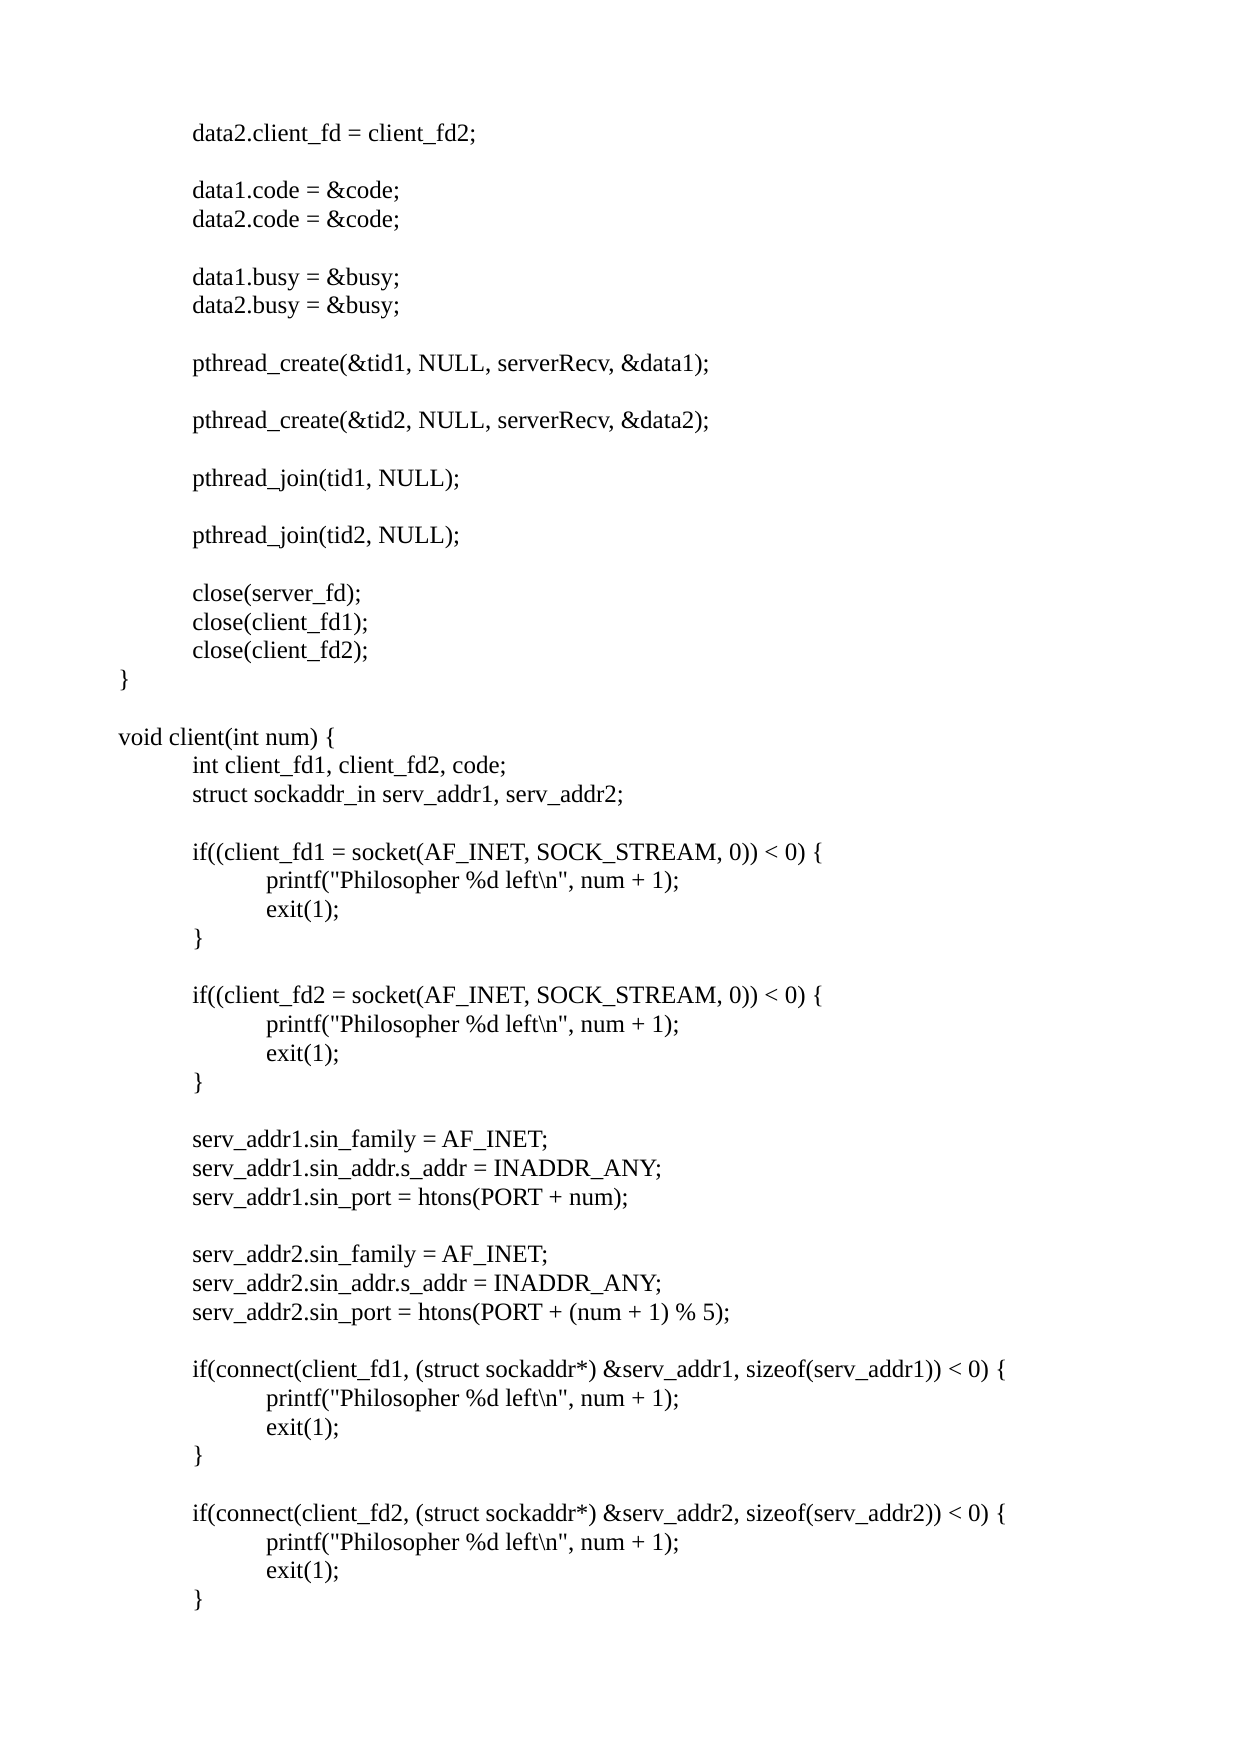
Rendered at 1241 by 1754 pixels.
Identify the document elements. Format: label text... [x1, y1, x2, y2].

text pthread_join(tid1, NULL); [118, 463, 1122, 492]
text exit(1); [118, 1556, 1122, 1584]
text int client_fd1, client_fd2, code; [118, 751, 1122, 779]
text serv_addr1.sin_family = AF_INET; [118, 1124, 1122, 1153]
text data1.busy = &busy; [118, 262, 1122, 291]
text close(server_fd); [118, 578, 1122, 607]
text } [118, 923, 1122, 952]
text close(client_fd1); [118, 607, 1122, 636]
text data1.code = &code; [118, 176, 1122, 204]
text data2.code = &code; [118, 204, 1122, 233]
text pthread_create(&tid1, NULL, serverRecv, &data1); [118, 348, 1122, 377]
text serv_addr2.sin_addr.s_addr = INADDR_ANY; [118, 1268, 1122, 1297]
text exit(1); [118, 894, 1122, 923]
text void client(int num) { [118, 722, 1122, 751]
text pthread_join(tid2, NULL); [118, 521, 1122, 549]
text close(client_fd2); [118, 636, 1122, 664]
text exit(1); [118, 1038, 1122, 1067]
text if((client_fd1 = socket(AF_INET, SOCK_STREAM, 0)) < 0) { [118, 837, 1122, 866]
text if(connect(client_fd1, (struct sockaddr*) &serv_addr1, sizeof(serv_addr1)) < 0) { [118, 1354, 1122, 1383]
text if((client_fd2 = socket(AF_INET, SOCK_STREAM, 0)) < 0) { [118, 981, 1122, 1009]
text } [118, 1441, 1122, 1469]
text } [118, 1584, 1122, 1613]
text printf("Philosopher %d left\n", num + 1); [118, 1383, 1122, 1412]
text exit(1); [118, 1412, 1122, 1441]
text printf("Philosopher %d left\n", num + 1); [118, 1527, 1122, 1556]
text serv_addr1.sin_addr.s_addr = INADDR_ANY; [118, 1153, 1122, 1182]
text if(connect(client_fd2, (struct sockaddr*) &serv_addr2, sizeof(serv_addr2)) < 0) { [118, 1498, 1122, 1527]
text } [118, 1067, 1122, 1096]
text data2.client_fd = client_fd2; [118, 118, 1122, 147]
text serv_addr2.sin_port = htons(PORT + (num + 1) % 5); [118, 1297, 1122, 1326]
text pthread_create(&tid2, NULL, serverRecv, &data2); [118, 406, 1122, 434]
text serv_addr2.sin_family = AF_INET; [118, 1239, 1122, 1268]
text struct sockaddr_in serv_addr1, serv_addr2; [118, 779, 1122, 808]
text printf("Philosopher %d left\n", num + 1); [118, 866, 1122, 894]
text data2.busy = &busy; [118, 291, 1122, 319]
text printf("Philosopher %d left\n", num + 1); [118, 1009, 1122, 1038]
text } [118, 664, 1122, 693]
text serv_addr1.sin_port = htons(PORT + num); [118, 1182, 1122, 1211]
